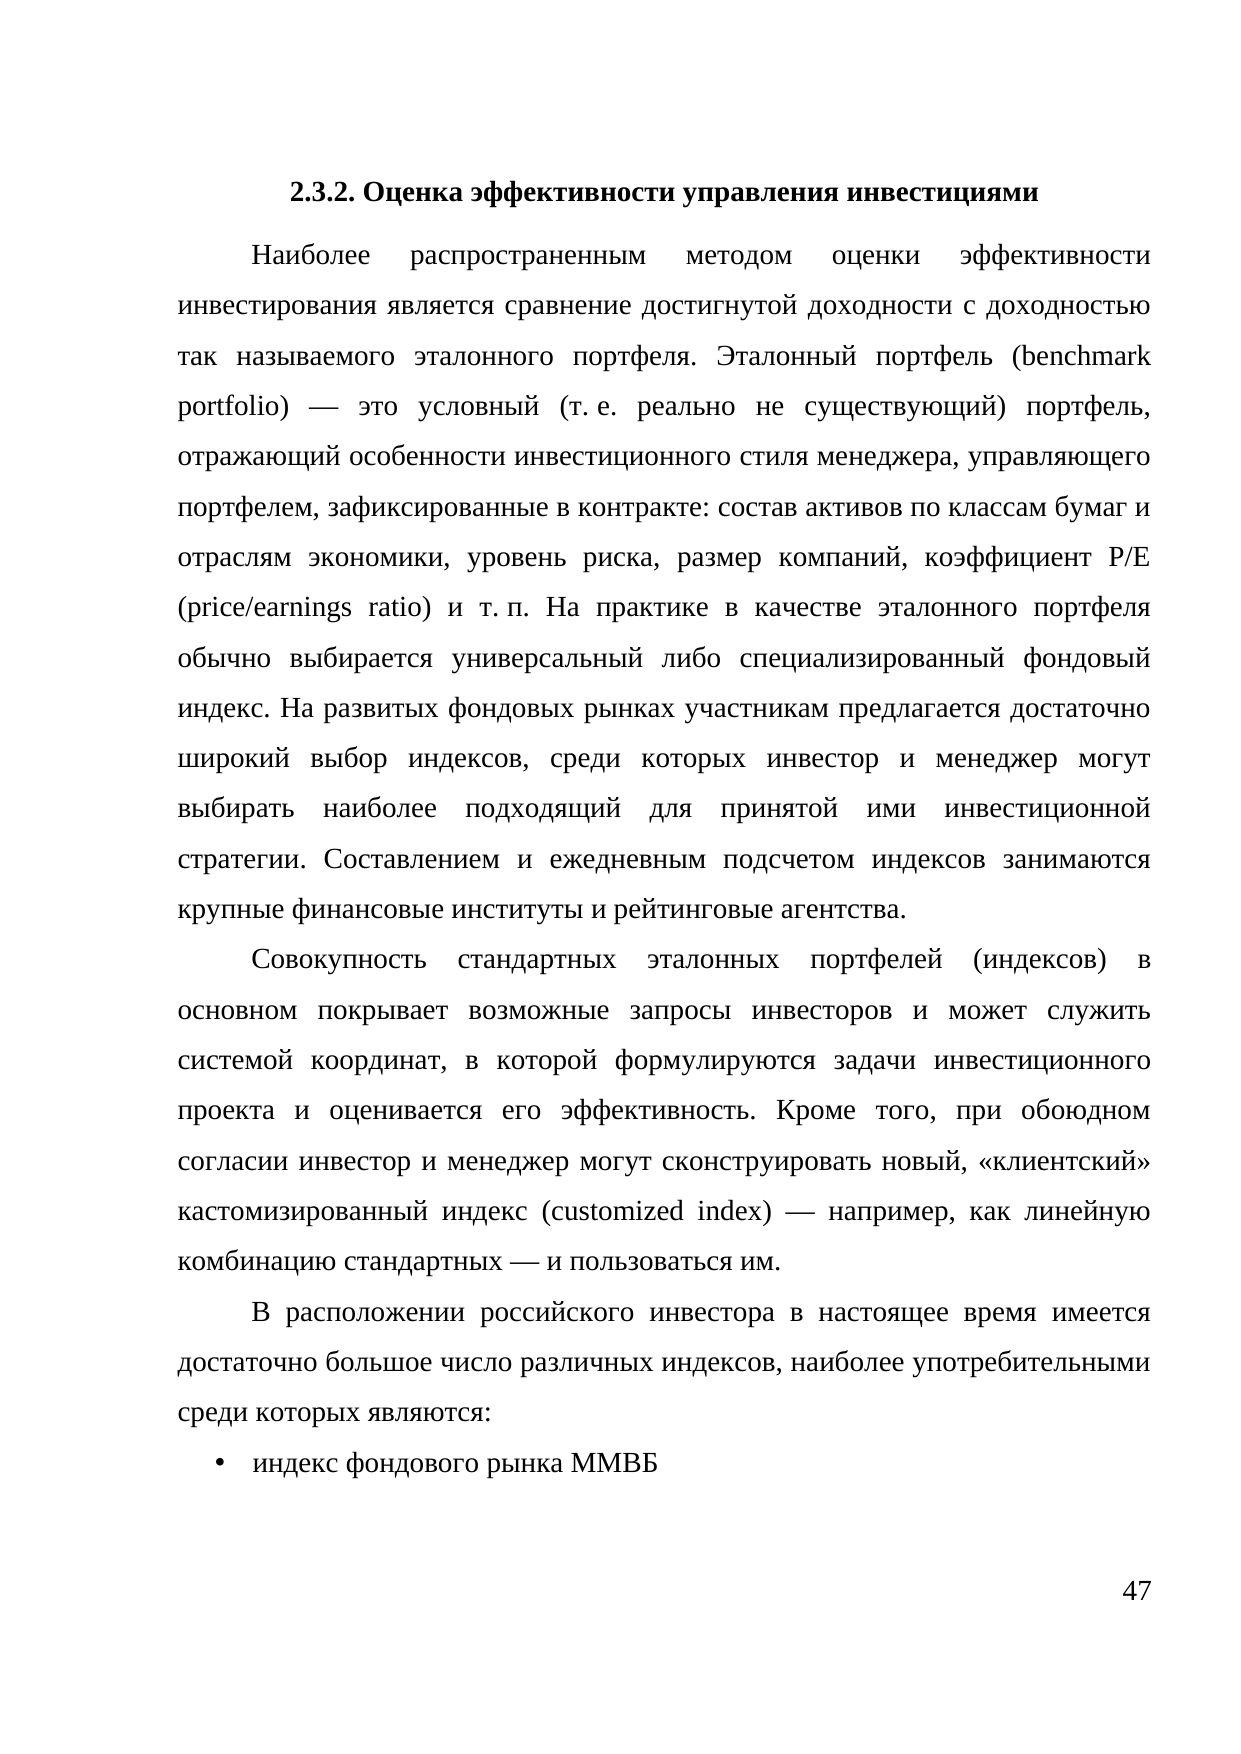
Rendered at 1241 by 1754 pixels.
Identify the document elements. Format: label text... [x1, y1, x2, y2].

text Совокупность стандартных эталонных портфелей (индексов) в основном покрывает возможные запросы инвесторов и может служить системой координат, в которой формулируются задачи инвестиционного проекта и оценивается его эффективность. Кроме того, при обоюдном согласии инвестор и менеджер могут сконструировать новый, «клиентский» кастомизированный индекс (customized index) — например, как линейную комбинацию стандартных — и пользоваться им. [177, 942, 1152, 1277]
list индекс фондового рынка ММВБ [215, 1445, 1152, 1478]
text Наиболее распространенным методом оценки эффективности инвестирования является сравнение достигнутой доходности с доходностью так называемого эталонного портфеля. Эталонный портфель (benchmark portfolio) — это условный (т. е. реально не существующий) портфель, отражающий особенности инвестиционного стиля менеджера, управляющего портфелем, зафиксированные в контракте: состав активов по классам бумаг и отраслям экономики, уровень риска, размер компаний, коэффициент P/E (price/earnings ratio) и т. п. На практике в качестве эталонного портфеля обычно выбирается универсальный либо специализированный фондовый индекс. На развитых фондовых рынках участникам предлагается достаточно широкий выбор индексов, среди которых инвестор и менеджер могут выбирать наиболее подходящий для принятой ими инвестиционной стратегии. Составлением и ежедневным подсчетом индексов занимаются крупные финансовые институты и рейтинговые агентства. [177, 237, 1152, 925]
text В расположении российского инвестора в настоящее время имеется достаточно большое число различных индексов, наиболее употребительными среди которых являются: [177, 1294, 1152, 1428]
subtitle 2.3.2. Оценка эффективности управления инвестициями [177, 174, 1152, 208]
